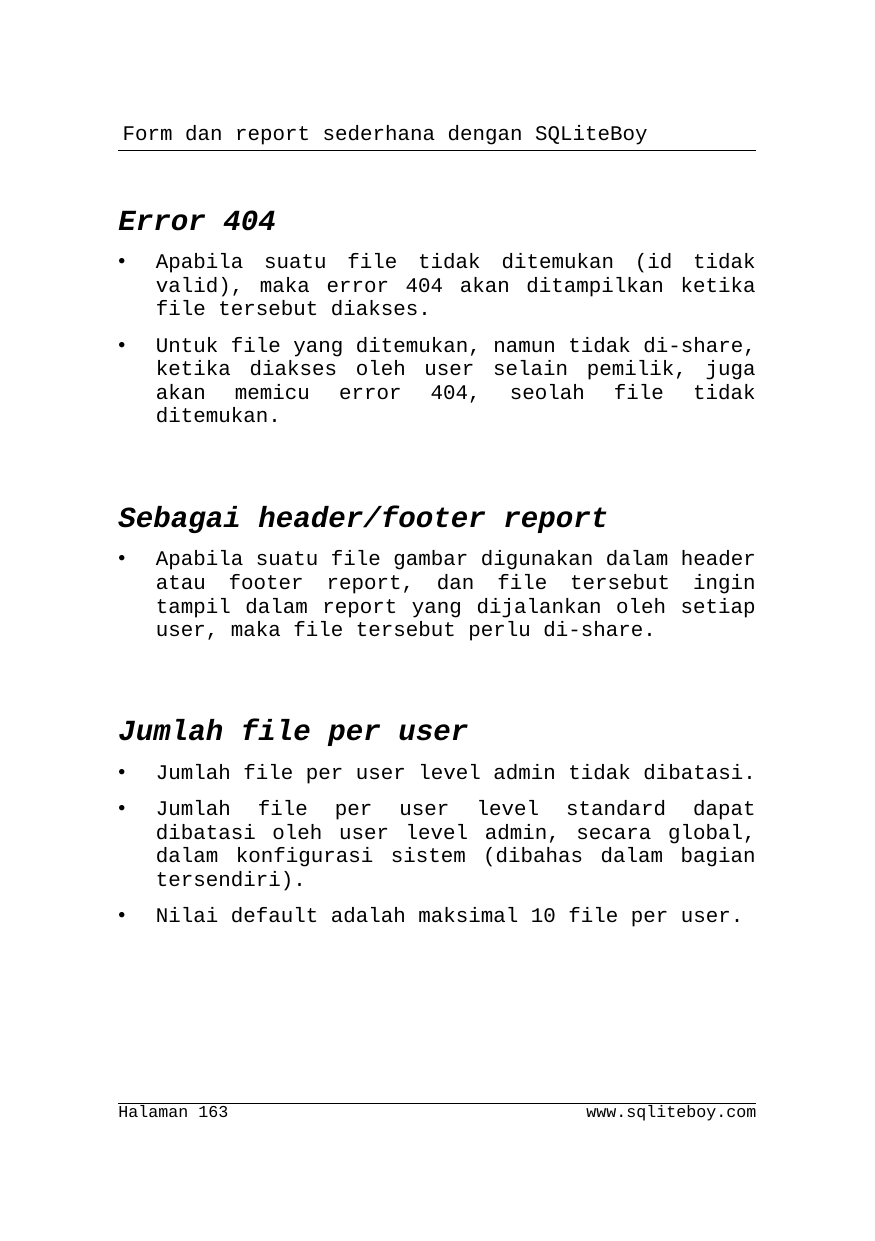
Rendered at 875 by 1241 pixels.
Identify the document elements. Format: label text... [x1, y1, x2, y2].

list Apabila suatu file tidak ditemukan (id tidak valid), maka error 404 akan ditampilkan ketika file tersebut diakses. [118, 251, 756, 322]
list Jumlah file per user level standard dapat dibatasi oleh user level admin, secara global, dalam konfigurasi sistem (dibahas dalam bagian tersendiri). [118, 798, 756, 893]
list Apabila suatu file gambar digunakan dalam header atau footer report, dan file tersebut ingin tampil dalam report yang dijalankan oleh setiap user, maka file tersebut perlu di-share. [118, 548, 756, 643]
subtitle Error 404 [118, 206, 756, 239]
list Untuk file yang ditemukan, namun tidak di-share, ketika diakses oleh user selain pemilik, juga akan memicu error 404, seolah file tidak ditemukan. [118, 334, 756, 429]
list Nilai default adalah maksimal 10 file per user. [118, 905, 756, 929]
subtitle Sebagai header/footer report [118, 503, 756, 536]
list Jumlah file per user level admin tidak dibatasi. [118, 762, 756, 786]
subtitle Jumlah file per user [118, 717, 756, 749]
